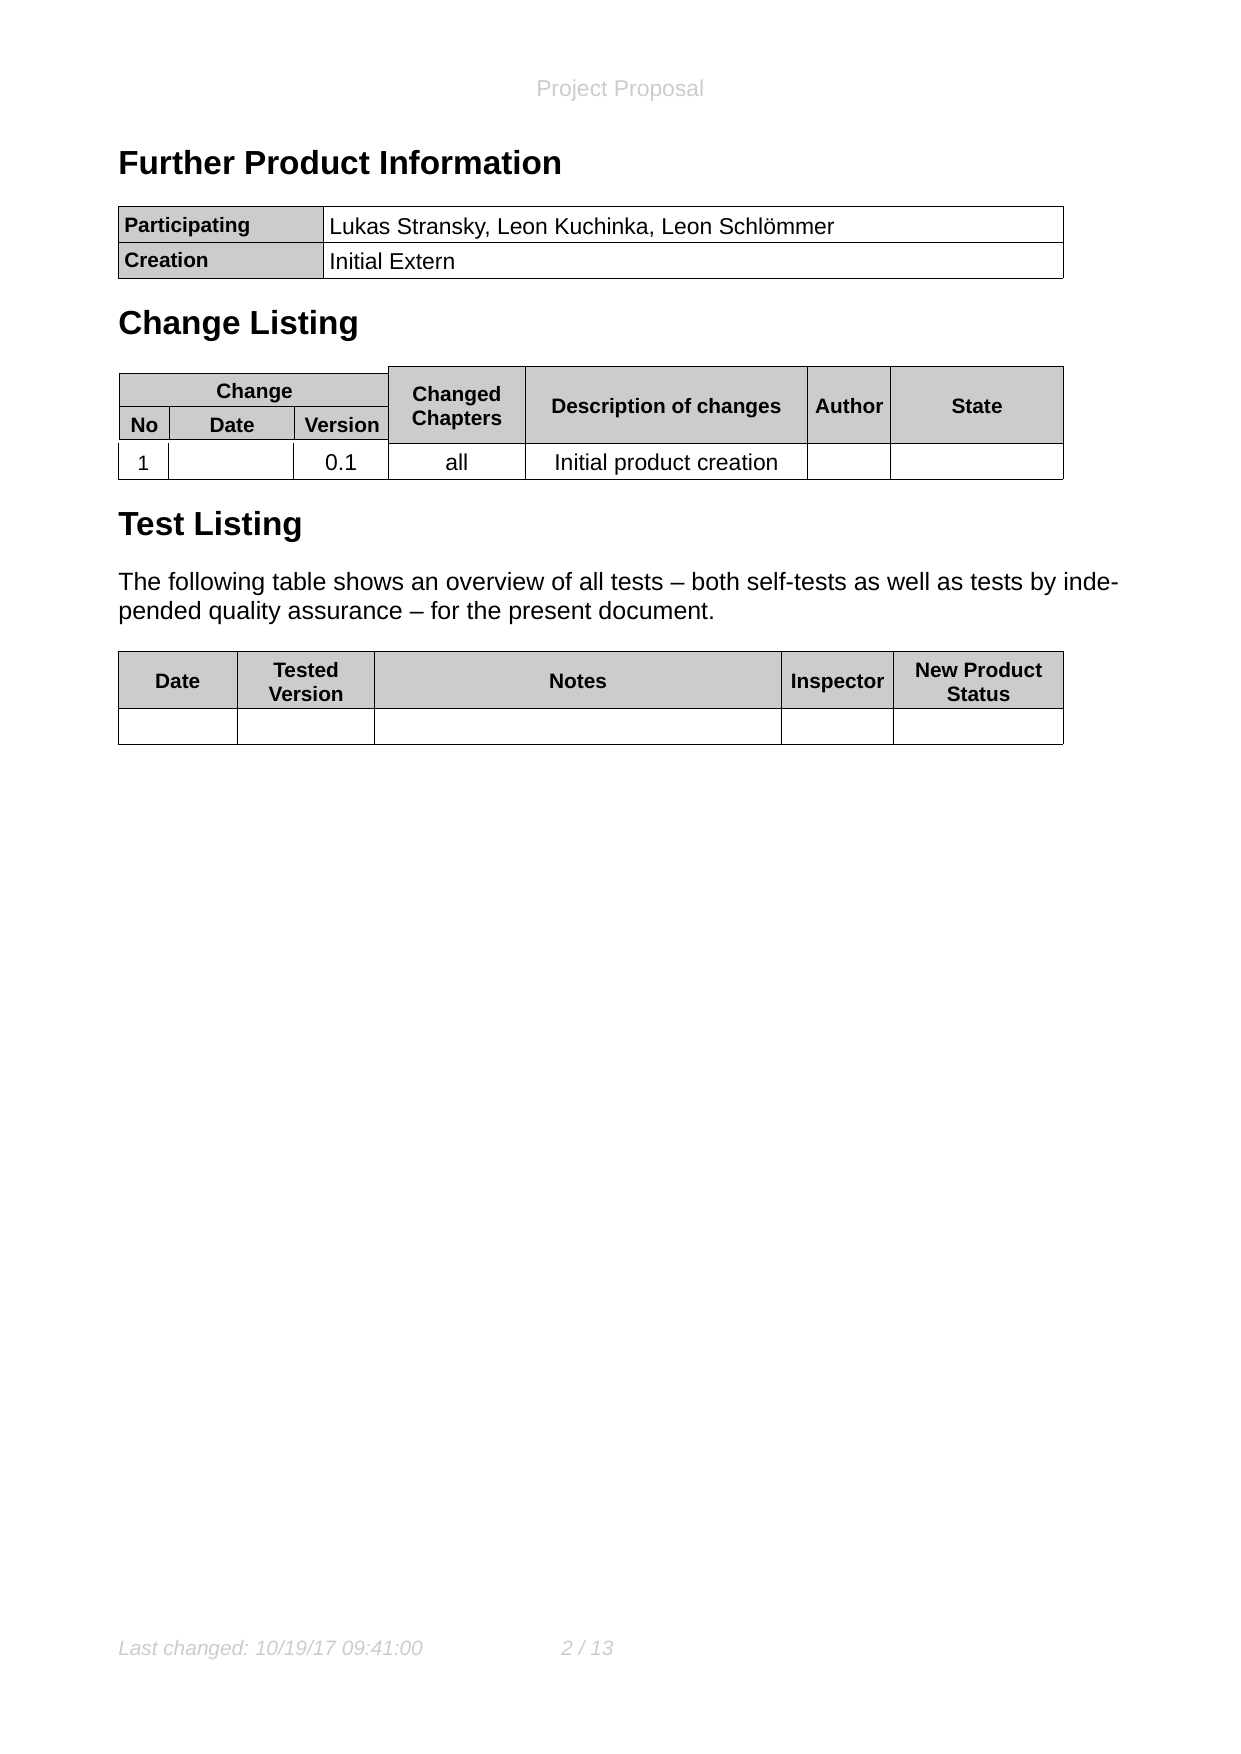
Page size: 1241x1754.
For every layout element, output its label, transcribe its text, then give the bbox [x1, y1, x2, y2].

table_cell [169, 443, 293, 478]
table_cell Initial product creation [526, 444, 807, 478]
table_header Participating [119, 207, 323, 242]
table_cell 0.1 [294, 443, 388, 478]
table_header Inspector [782, 652, 893, 708]
table_cell Version [295, 407, 388, 439]
table_cell [808, 444, 890, 478]
text Further Product Information [118, 143, 1122, 181]
table_header Date [119, 652, 237, 708]
text The following table shows an overview of all tests – both self-tests as well as tests by inde-pended quality assurance – for the present document. [118, 567, 1122, 624]
table_cell [782, 709, 893, 744]
table_header Changed Chapters [389, 367, 525, 443]
table_cell 1 [119, 443, 168, 478]
table_header Tested Version [238, 652, 374, 708]
table_header [118, 366, 388, 373]
text Test Listing [118, 504, 1122, 542]
table_cell [894, 709, 1063, 744]
table_header Notes [375, 652, 781, 708]
table_cell [891, 444, 1063, 478]
text Change Listing [118, 303, 1122, 341]
table_header State [891, 367, 1063, 443]
table_cell No [120, 407, 169, 439]
table_cell Creation [119, 243, 323, 278]
table_cell [375, 709, 781, 744]
table_cell [119, 709, 237, 744]
table_cell Date [170, 407, 294, 439]
table_header Description of changes [526, 367, 807, 443]
table_header New Product Status [894, 652, 1063, 708]
table_header Change [120, 374, 388, 406]
table_cell all [389, 444, 525, 478]
table_header Author [808, 367, 890, 443]
table_header Lukas Stransky, Leon Kuchinka, Leon Schlömmer [324, 207, 1063, 242]
table_cell Initial Extern [324, 243, 1063, 278]
table_cell [238, 709, 374, 744]
